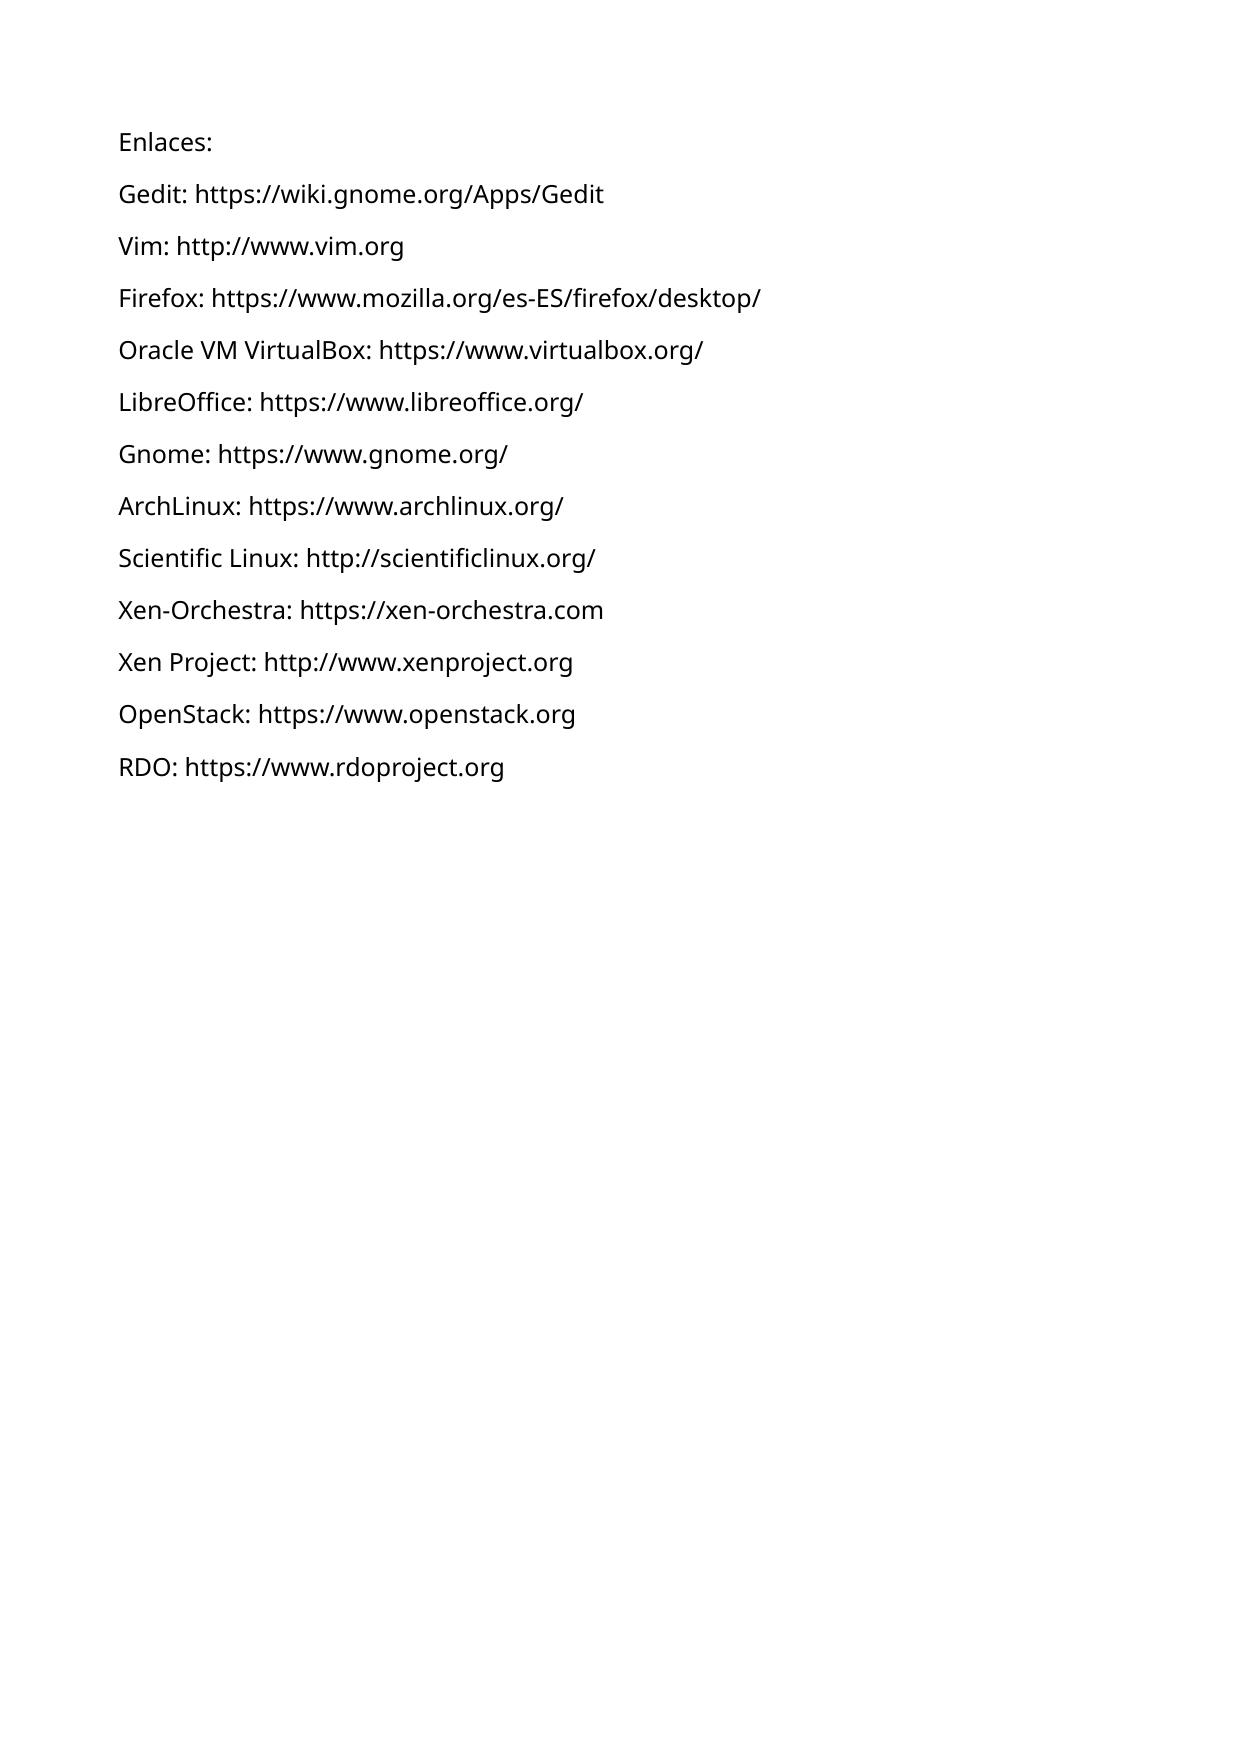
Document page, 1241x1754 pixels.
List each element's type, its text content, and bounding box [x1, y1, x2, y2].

text ArchLinux: https://www.archlinux.org/ [118, 489, 1122, 523]
text RDO: https://www.rdoproject.org [118, 749, 1122, 783]
text Vim: http://www.vim.org [118, 228, 1122, 262]
text LibreOffice: https://www.libreoffice.org/ [118, 384, 1122, 419]
text Enlaces: [118, 124, 1122, 158]
text Xen-Orchestra: https://xen-orchestra.com [118, 593, 1122, 627]
text Oracle VM VirtualBox: https://www.virtualbox.org/ [118, 332, 1122, 367]
text Firefox: https://www.mozilla.org/es-ES/firefox/desktop/ [118, 280, 1122, 314]
text Xen Project: http://www.xenproject.org [118, 645, 1122, 679]
text OpenStack: https://www.openstack.org [118, 697, 1122, 731]
text Scientific Linux: http://scientificlinux.org/ [118, 541, 1122, 575]
text Gedit: https://wiki.gnome.org/Apps/Gedit [118, 176, 1122, 210]
text Gnome: https://www.gnome.org/ [118, 437, 1122, 471]
